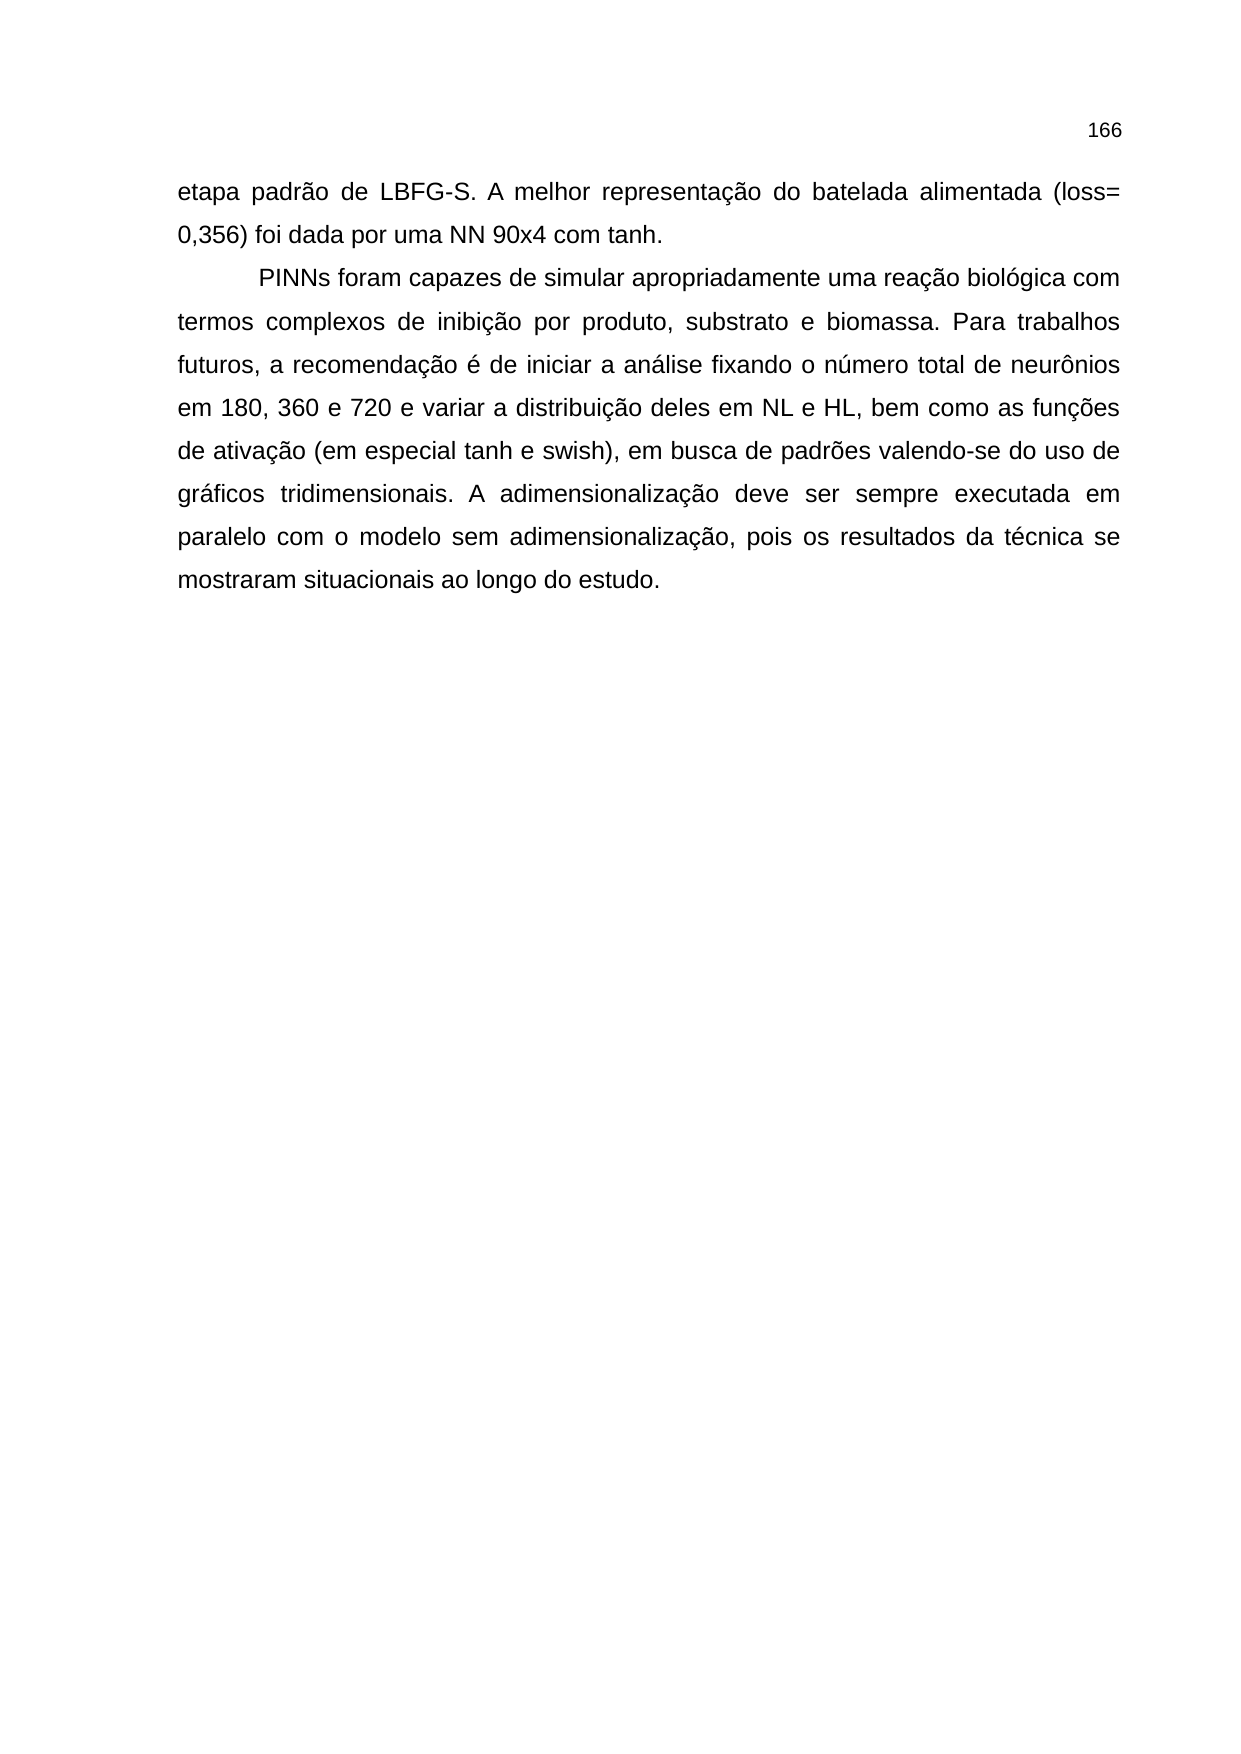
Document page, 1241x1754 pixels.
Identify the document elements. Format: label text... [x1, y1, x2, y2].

text etapa padrão de LBFG-S. A melhor representação do batelada alimentada (loss= 0,356) foi dada por uma NN 90x4 com tanh. [177, 177, 1122, 249]
text PINNs foram capazes de simular apropriadamente uma reação biológica com termos complexos de inibição por produto, substrato e biomassa. Para trabalhos futuros, a recomendação é de iniciar a análise fixando o número total de neurônios em 180, 360 e 720 e variar a distribuição deles em NL e HL, bem como as funções de ativação (em especial tanh e swish), em busca de padrões valendo-se do uso de gráficos tridimensionais. A adimensionalização deve ser sempre executada em paralelo com o modelo sem adimensionalização, pois os resultados da técnica se mostraram situacionais ao longo do estudo. [177, 263, 1122, 594]
